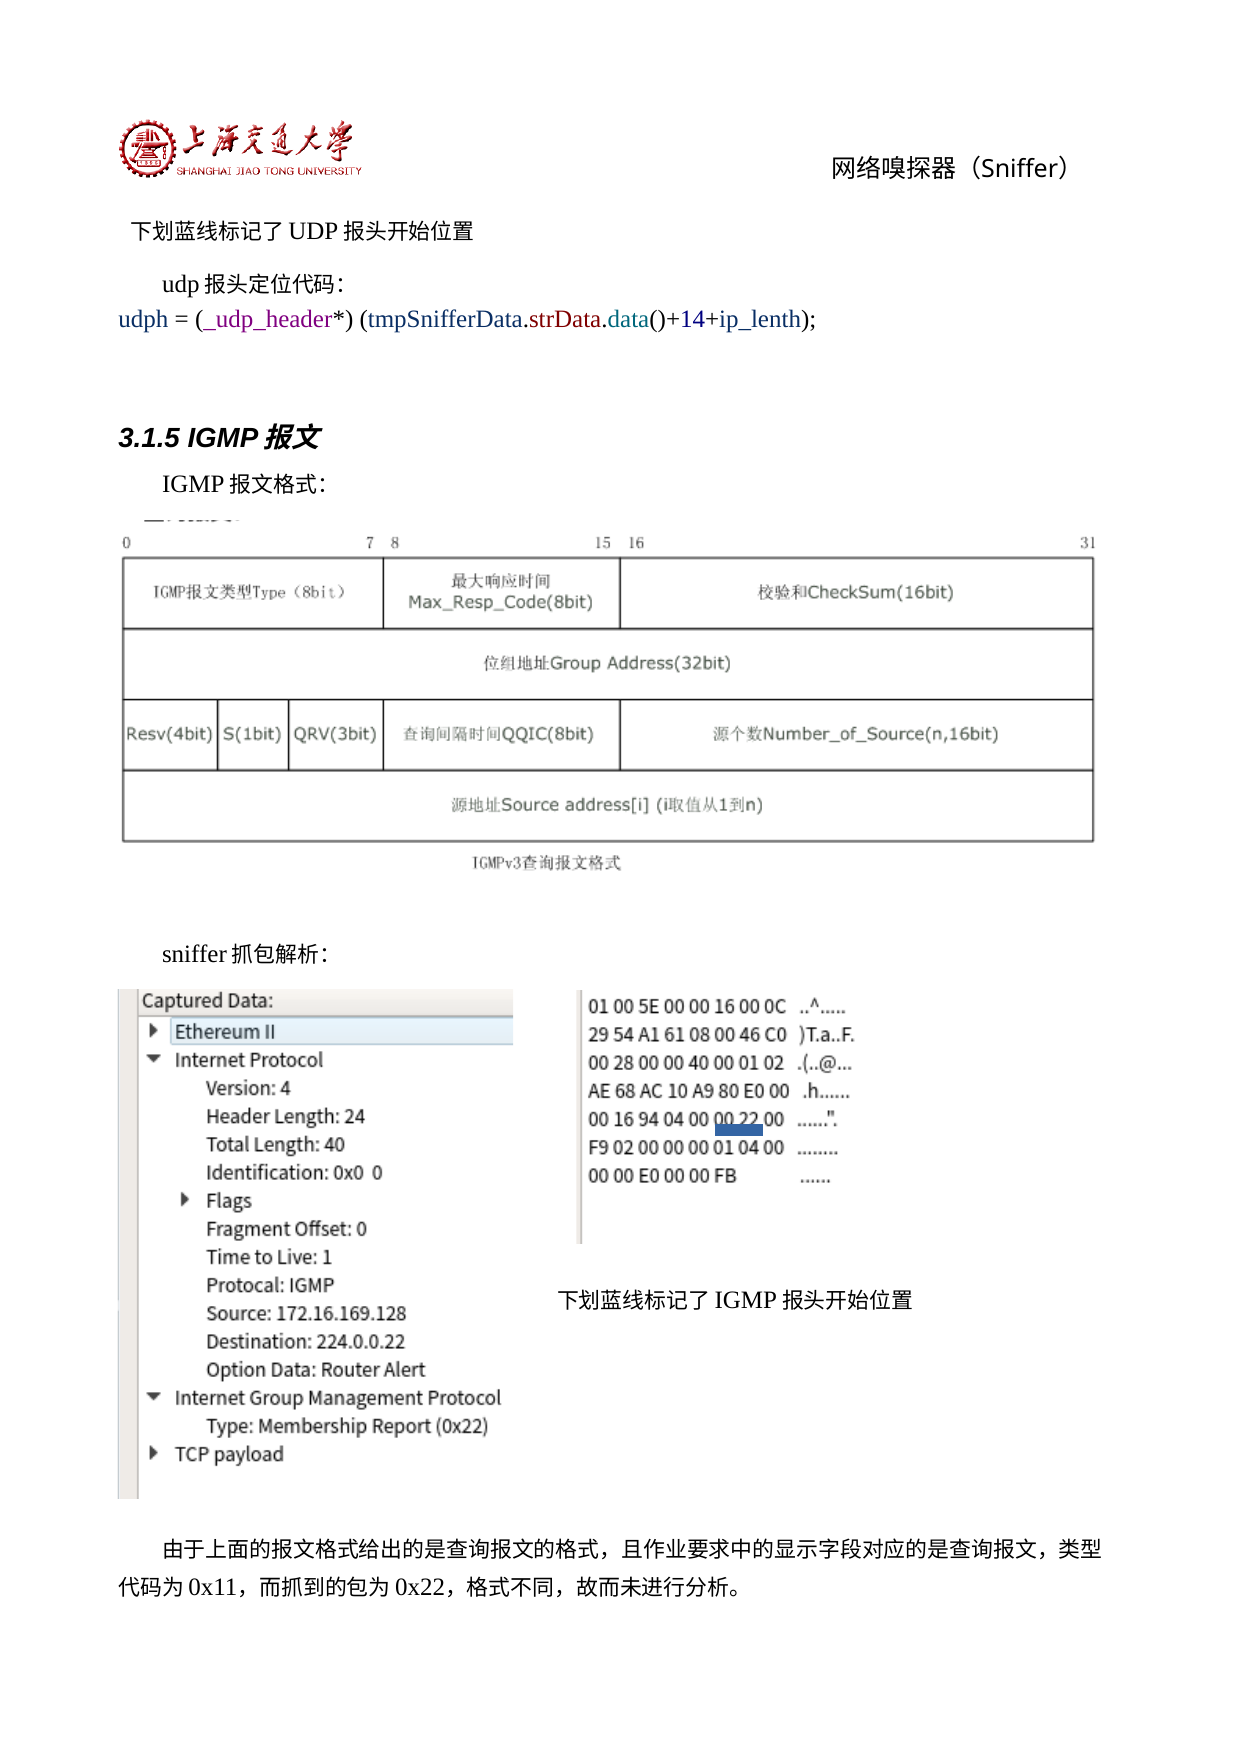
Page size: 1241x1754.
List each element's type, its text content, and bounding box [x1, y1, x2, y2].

text 由于上面的报文格式给出的是查询报文的格式，且作业要求中的显示字段对应的是查询报文，类型代码为0x11，而抓到的包为0x22，格式不同，故而未进行分析。 [118, 1532, 1122, 1602]
picture [576, 990, 886, 1244]
text udp报头定位代码： udph = (_udp_header*) (tmpSnifferData.strData.data()+14+ip_lenth); [118, 267, 1122, 333]
subtitle 3.1.5 IGMP报文 [118, 415, 1122, 455]
text IGMP报文格式： [118, 467, 1122, 499]
picture [118, 118, 362, 178]
picture [118, 520, 1123, 882]
picture [117, 989, 514, 1499]
text sniffer抓包解析： [118, 937, 1122, 968]
text 下划蓝线标记了IGMP报头开始位置 [514, 1283, 1122, 1315]
text 下划蓝线标记了UDP报头开始位置 [118, 214, 1122, 246]
